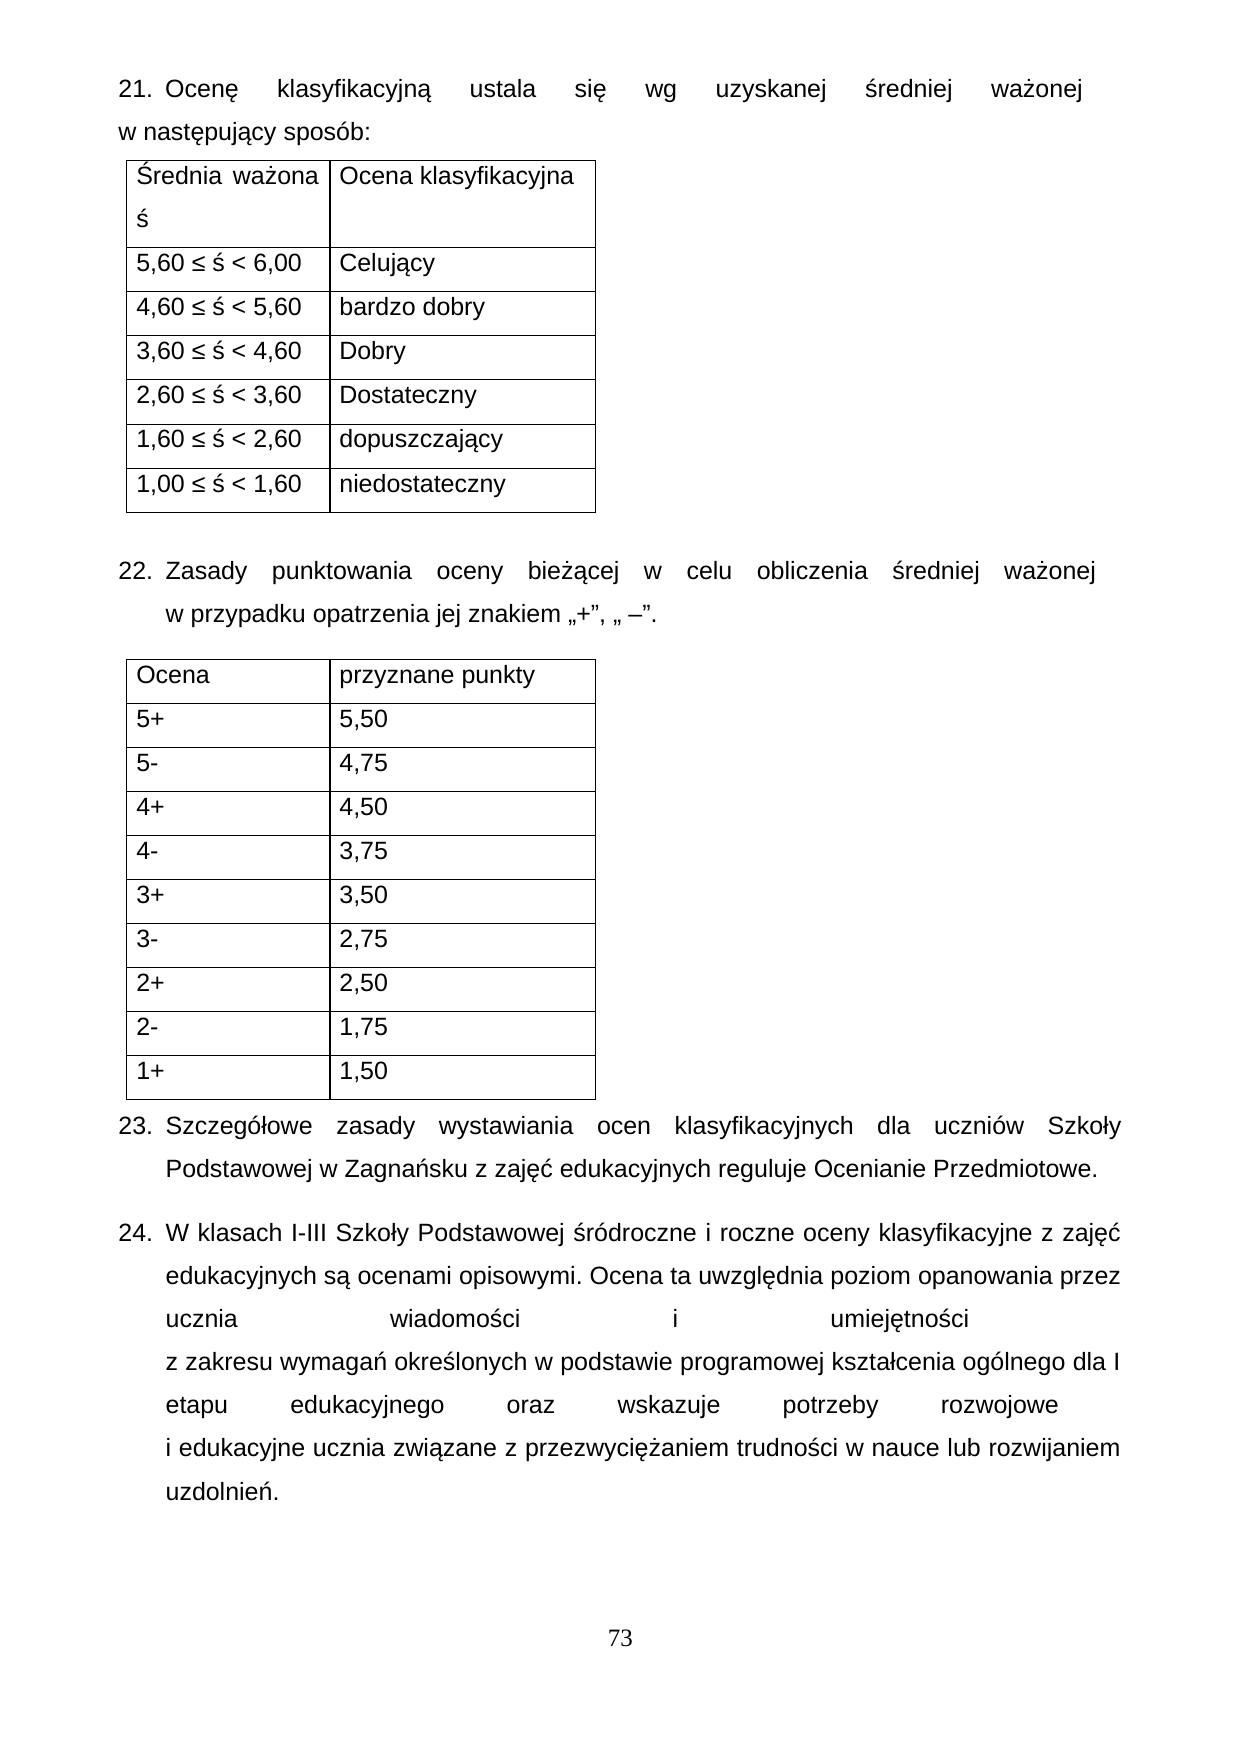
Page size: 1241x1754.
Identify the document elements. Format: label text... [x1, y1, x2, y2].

table_cell Dobry [331, 336, 595, 379]
table_cell 1,50 [331, 1056, 595, 1099]
table_cell 4- [127, 836, 329, 879]
list W klasach I-III Szkoły Podstawowej śródroczne i roczne oceny klasyfikacyjne z zajęć edukacyjnych są ocenami opisowymi. Ocena ta uwzględnia poziom opanowania przez ucznia wiadomości i umiejętności z zakresu wymagań określonych w podstawie programowej kształcenia ogólnego dla I etapu edukacyjnego oraz wskazuje potrzeby rozwojowe i edukacyjne ucznia związane z przezwyciężaniem trudności w nauce lub rozwijaniem uzdolnień. [118, 1218, 1122, 1505]
table_cell 3,60 ≤ ś < 4,60 [127, 336, 329, 379]
list Szczegółowe zasady wystawiania ocen klasyfikacyjnych dla uczniów Szkoły Podstawowej w Zagnańsku z zajęć edukacyjnych reguluje Ocenianie Przedmiotowe. [118, 1111, 1122, 1183]
table_cell Dostateczny [331, 380, 595, 423]
table_cell 1,00 ≤ ś < 1,60 [127, 469, 329, 512]
table_cell 2,60 ≤ ś < 3,60 [127, 380, 329, 423]
list Zasady punktowania oceny bieżącej w celu obliczenia średniej ważonej w przypadku opatrzenia jej znakiem „+”, „ –”. [118, 556, 1122, 628]
table_cell niedostateczny [331, 469, 595, 512]
table_cell 5+ [127, 704, 329, 747]
table_cell 3,75 [331, 836, 595, 879]
table_cell 4,50 [331, 792, 595, 835]
table_cell 2+ [127, 968, 329, 1011]
table_header Ocena [127, 660, 329, 703]
table_cell 3,50 [331, 880, 595, 923]
table_header przyznane punkty [331, 660, 595, 703]
table_header Ocena klasyfikacyjna [331, 161, 595, 247]
table_cell Celujący [331, 248, 595, 291]
table_cell 1+ [127, 1056, 329, 1099]
table_cell 3+ [127, 880, 329, 923]
table_cell 2,50 [331, 968, 595, 1011]
table_cell 3- [127, 924, 329, 967]
table_cell 5- [127, 748, 329, 791]
table_cell 4+ [127, 792, 329, 835]
table_cell 2- [127, 1012, 329, 1055]
table_cell dopuszczający [331, 425, 595, 467]
list Ocenę klasyfikacyjną ustala się wg uzyskanej średniej ważonej w następujący sposób: [118, 74, 1122, 146]
table_cell 2,75 [331, 924, 595, 967]
table_cell 1,75 [331, 1012, 595, 1055]
table_cell 1,60 ≤ ś < 2,60 [127, 425, 329, 467]
table_cell 5,60 ≤ ś < 6,00 [127, 248, 329, 291]
table_cell bardzo dobry [331, 292, 595, 335]
table_cell 4,75 [331, 748, 595, 791]
table_cell 5,50 [331, 704, 595, 747]
table_cell 4,60 ≤ ś < 5,60 [127, 292, 329, 335]
table_header Średnia ważona ś [127, 161, 329, 247]
